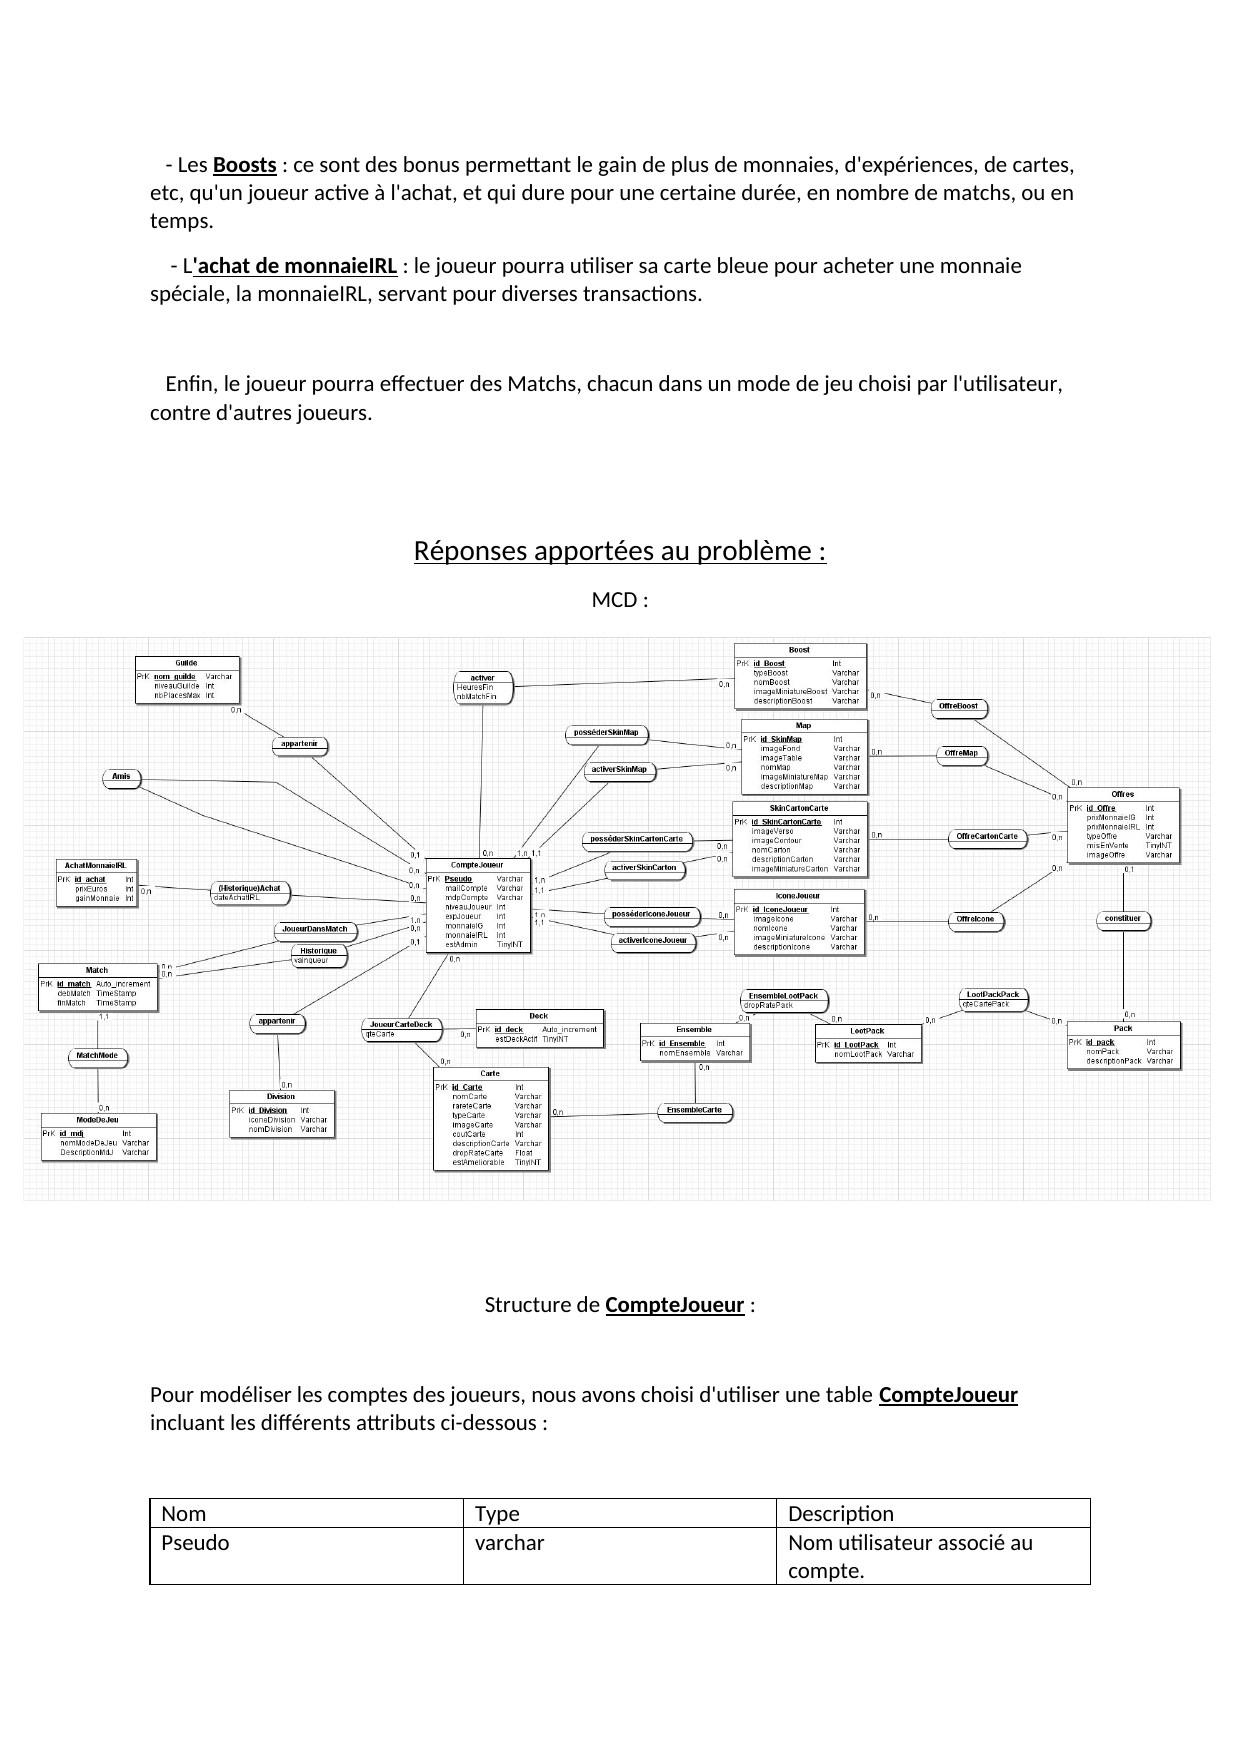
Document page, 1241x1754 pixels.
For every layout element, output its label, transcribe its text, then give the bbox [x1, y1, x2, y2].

text Pour modéliser les comptes des joueurs, nous avons choisi d'utiliser une table CompteJoueur incluant les différents attributs ci-dessous : [150, 1380, 1090, 1436]
table_cell Pseudo [151, 1528, 463, 1584]
text Enfin, le joueur pourra effectuer des Matchs, chacun dans un mode de jeu choisi par l'utilisateur, contre d'autres joueurs. [150, 369, 1090, 426]
text MCD : [150, 585, 1090, 613]
table_cell Nom utilisateur associé au compte. [777, 1528, 1090, 1584]
table_header Description [777, 1499, 1090, 1527]
table_header Type [464, 1499, 776, 1527]
table_header Nom [151, 1499, 463, 1527]
text - L'achat de monnaieIRL : le joueur pourra utiliser sa carte bleue pour acheter une monnaie spéciale, la monnaieIRL, servant pour diverses transactions. [150, 251, 1090, 308]
text - Les Boosts : ce sont des bonus permettant le gain de plus de monnaies, d'expériences, de cartes, etc, qu'un joueur active à l'achat, et qui dure pour une certaine durée, en nombre de matchs, ou en temps. [150, 150, 1090, 234]
text Réponses apportées au problème : [150, 532, 1090, 568]
table_cell varchar [464, 1528, 776, 1584]
text Structure de CompteJoueur : [150, 1290, 1090, 1318]
